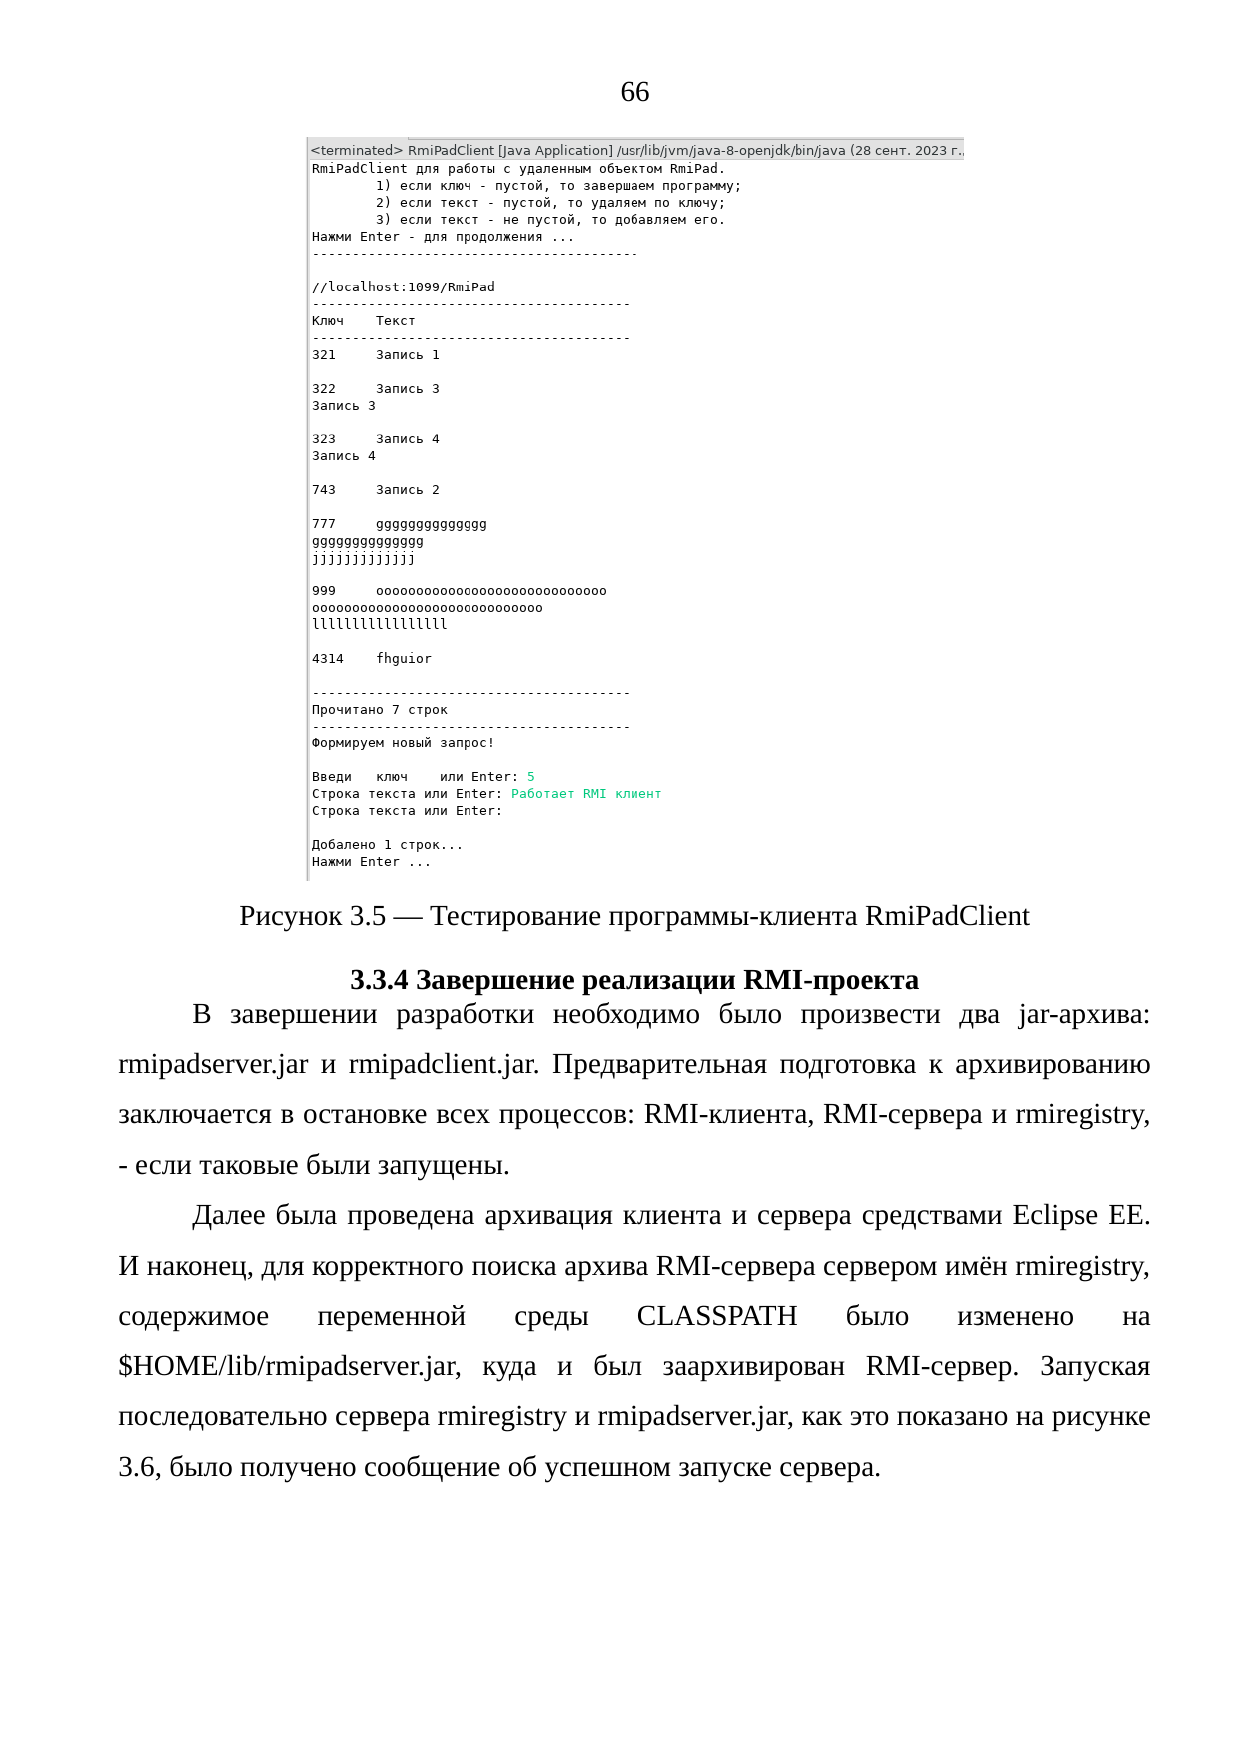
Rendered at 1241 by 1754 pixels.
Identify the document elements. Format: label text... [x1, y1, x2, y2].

text Рисунок 3.5 — Тестирование программы-клиента RmiPadClient [118, 107, 1152, 931]
text Далее была проведена архивация клиента и сервера средствами Eclipse EE. И наконец, для корректного поиска архива RMI-сервера сервером имён rmiregistry, содержимое переменной среды CLASSPATH было изменено на $HOME/lib/rmipadserver.jar, куда и был заархивирован RMI-сервер. Запуская последовательно сервера rmiregistry и rmipadserver.jar, как это показано на рисунке 3.6, было получено сообщение об успешном запуске сервера. [118, 1197, 1152, 1482]
text В завершении разработки необходимо было произвести два jar-архива: rmipadserver.jar и rmipadclient.jar. Предварительная подготовка к архивированию заключается в остановке всех процессов: RMI-клиента, RMI-сервера и rmiregistry, - если таковые были запущены. [118, 996, 1152, 1181]
subtitle 3.3.4 Завершение реализации RMI-проекта [118, 962, 1152, 996]
